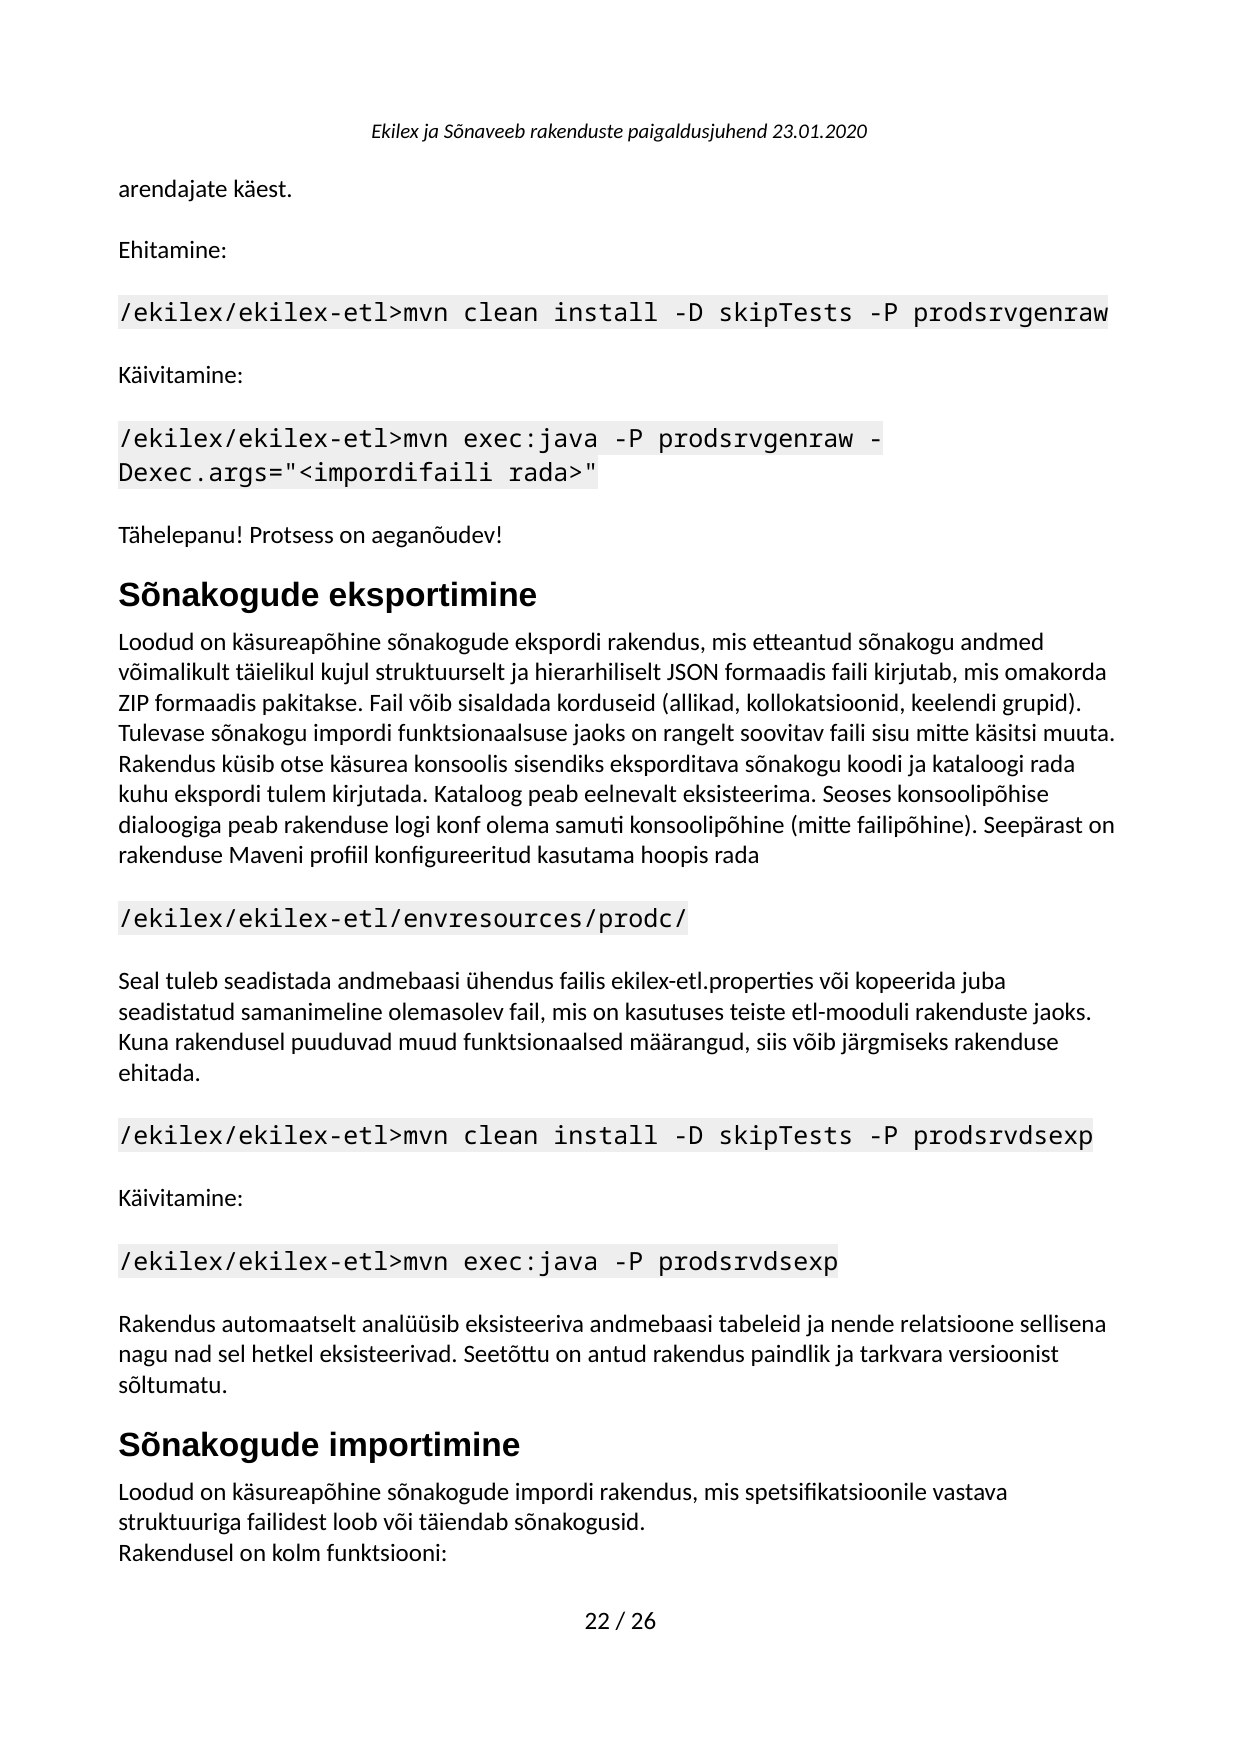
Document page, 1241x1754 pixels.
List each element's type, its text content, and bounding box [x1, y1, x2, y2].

text Tähelepanu! Protsess on aeganõudev! [118, 519, 1122, 550]
text Käivitamine: [118, 360, 1122, 390]
text arendajate käest. [118, 173, 1122, 203]
text Rakendus küsib otse käsurea konsoolis sisendiks eksporditava sõnakogu koodi ja kataloogi rada kuhu ekspordi tulem kirjutada. Kataloog peab eelnevalt eksisteerima. Seoses konsoolipõhise dialoogiga peab rakenduse logi konf olema samuti konsoolipõhine (mitte failipõhine). Seepärast on rakenduse Maveni profiil konfigureeritud kasutama hoopis rada [118, 748, 1122, 870]
text /ekilex/ekilex-etl>mvn exec:java -P prodsrvgenraw -Dexec.args="<impordifaili rada>" [118, 421, 1122, 489]
text /ekilex/ekilex-etl/envresources/prodc/ [118, 901, 1122, 935]
text /ekilex/ekilex-etl>mvn exec:java -P prodsrvdsexp [118, 1243, 1122, 1278]
text /ekilex/ekilex-etl>mvn clean install -D skipTests -P prodsrvdsexp [118, 1118, 1122, 1152]
subtitle Sõnakogude eksportimine [118, 575, 1122, 613]
text Ehitamine: [118, 234, 1122, 264]
text /ekilex/ekilex-etl>mvn clean install -D skipTests -P prodsrvgenraw [118, 295, 1122, 329]
subtitle Sõnakogude importimine [118, 1425, 1122, 1463]
text Seal tuleb seadistada andmebaasi ühendus failis ekilex-etl.properties või kopeerida juba seadistatud samanimeline olemasolev fail, mis on kasutuses teiste etl-mooduli rakenduste jaoks. [118, 965, 1122, 1026]
text Loodud on käsureapõhine sõnakogude impordi rakendus, mis spetsifikatsioonile vastava struktuuriga failidest loob või täiendab sõnakogusid. [118, 1476, 1122, 1537]
text Loodud on käsureapõhine sõnakogude ekspordi rakendus, mis etteantud sõnakogu andmed võimalikult täielikul kujul struktuurselt ja hierarhiliselt JSON formaadis faili kirjutab, mis omakorda ZIP formaadis pakitakse. Fail võib sisaldada korduseid (allikad, kollokatsioonid, keelendi grupid). Tulevase sõnakogu impordi funktsionaalsuse jaoks on rangelt soovitav faili sisu mitte käsitsi muuta. [118, 626, 1122, 748]
text Kuna rakendusel puuduvad muud funktsionaalsed määrangud, siis võib järgmiseks rakenduse ehitada. [118, 1026, 1122, 1087]
text Käivitamine: [118, 1182, 1122, 1213]
text Rakendus automaatselt analüüsib eksisteeriva andmebaasi tabeleid ja nende relatsioone sellisena nagu nad sel hetkel eksisteerivad. Seetõttu on antud rakendus paindlik ja tarkvara versioonist sõltumatu. [118, 1308, 1122, 1400]
text Rakendusel on kolm funktsiooni: [118, 1537, 1122, 1567]
